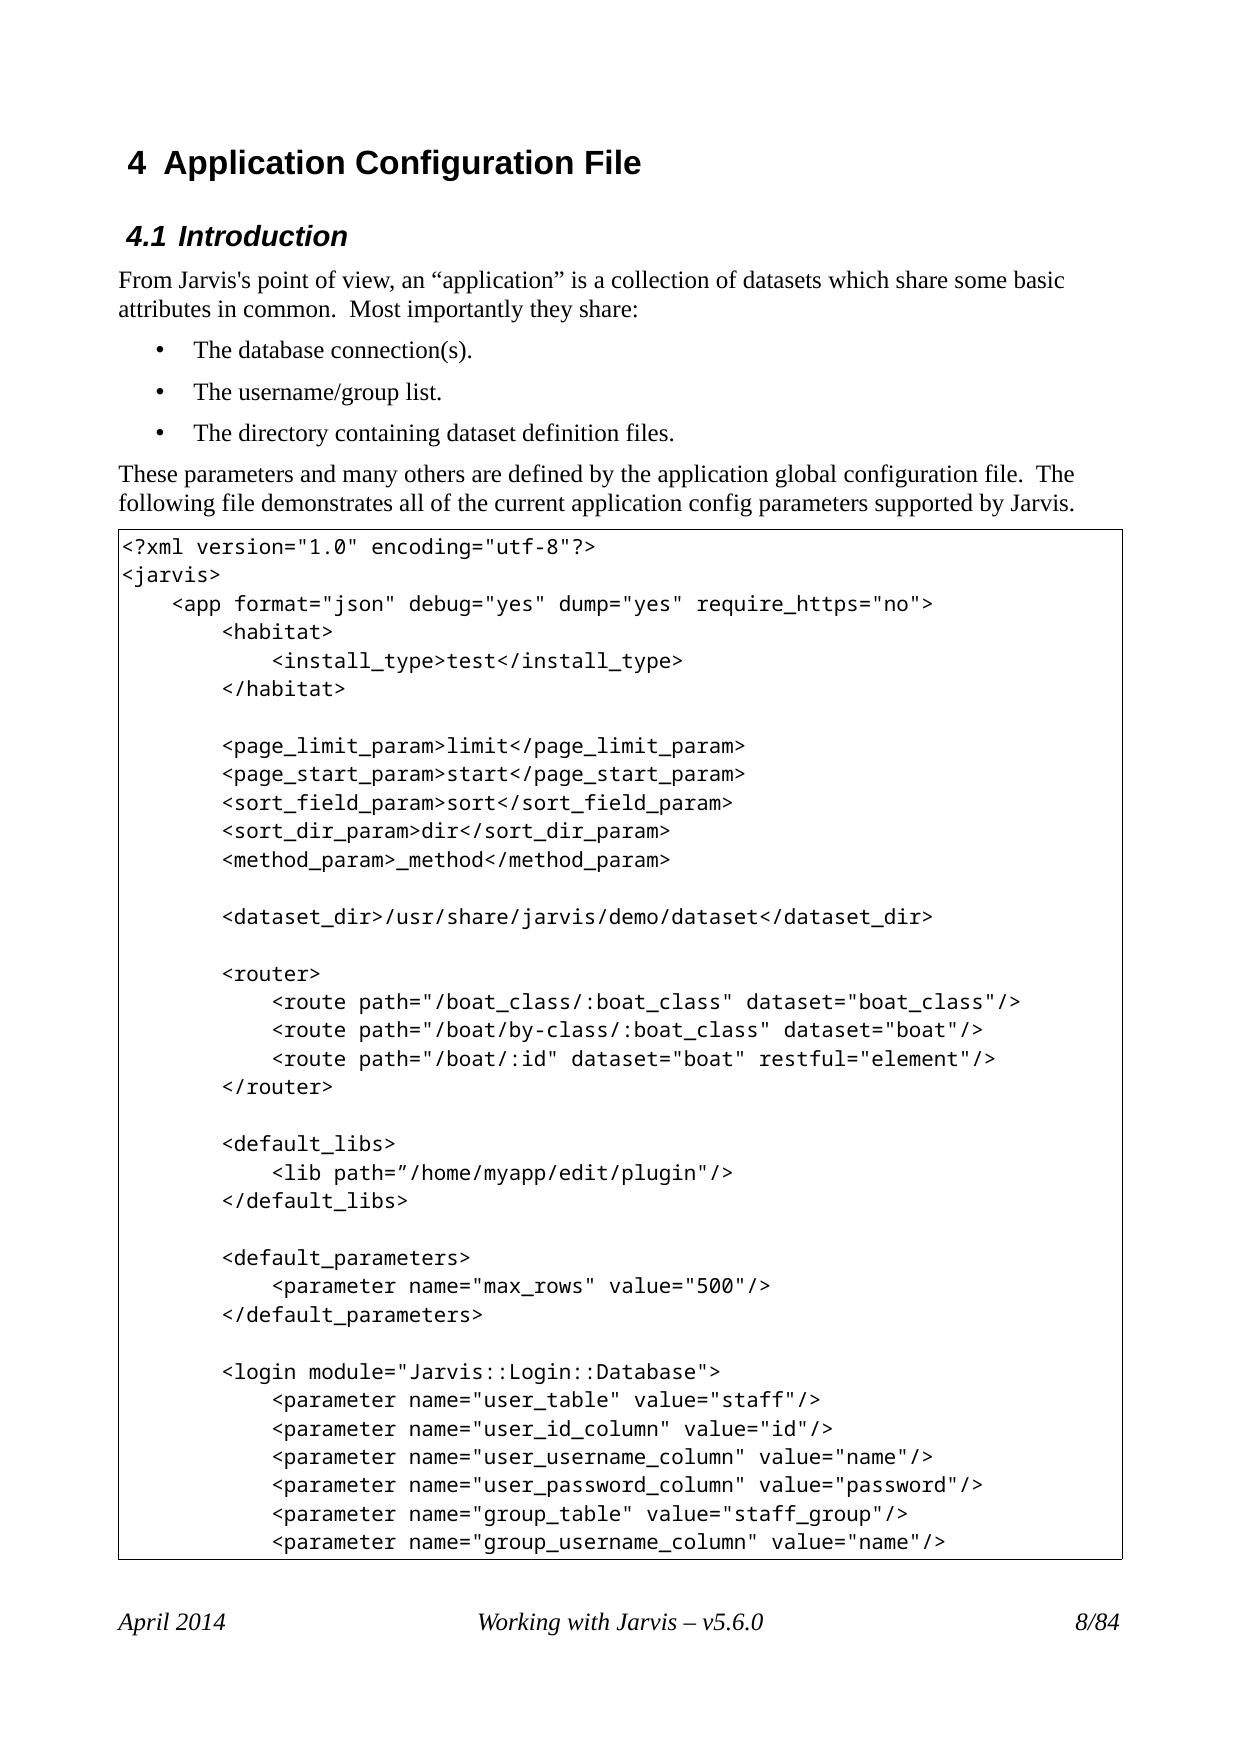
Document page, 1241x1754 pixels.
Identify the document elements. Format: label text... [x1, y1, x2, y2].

text <habitat> [119, 614, 1122, 643]
text <page_limit_param>limit</page_limit_param> [119, 728, 1122, 757]
text <parameter name="max_rows" value="500"/> [119, 1268, 1122, 1297]
text <jarvis> [119, 557, 1122, 586]
text <parameter name="user_password_column" value="password"/> [119, 1467, 1122, 1496]
text <method_param>_method</method_param> [119, 842, 1122, 873]
subtitle Application Configuration File [118, 143, 1122, 182]
text <router> [119, 956, 1122, 984]
text <route path="/boat_class/:boat_class" dataset="boat_class"/> [119, 984, 1122, 1012]
text <app format="json" debug="yes" dump="yes" require_https="no"> [119, 586, 1122, 614]
text <route path="/boat/by-class/:boat_class" dataset="boat"/> [119, 1012, 1122, 1041]
text <page_start_param>start</page_start_param> [119, 757, 1122, 785]
text <default_parameters> [119, 1240, 1122, 1268]
list The directory containing dataset definition files. [156, 418, 1122, 447]
text <lib path=”/home/myapp/edit/plugin"/> [119, 1155, 1122, 1183]
text <sort_dir_param>dir</sort_dir_param> [119, 813, 1122, 842]
text <parameter name="group_username_column" value="name"/> [119, 1524, 1122, 1559]
text </router> [119, 1069, 1122, 1101]
text <parameter name="user_username_column" value="name"/> [119, 1439, 1122, 1467]
list The database connection(s). [156, 335, 1122, 364]
text </default_libs> [119, 1183, 1122, 1214]
text <parameter name="user_table" value="staff"/> [119, 1382, 1122, 1411]
text <?xml version="1.0" encoding="utf-8"?> [119, 530, 1122, 557]
text <parameter name="user_id_column" value="id"/> [119, 1411, 1122, 1439]
list The username/group list. [156, 377, 1122, 405]
text <install_type>test</install_type> [119, 643, 1122, 671]
text From Jarvis's point of view, an “application” is a collection of datasets which share some basic attributes in common. Most importantly they share: [118, 265, 1122, 323]
text <default_libs> [119, 1126, 1122, 1155]
text </default_parameters> [119, 1297, 1122, 1328]
text <parameter name="group_table" value="staff_group"/> [119, 1496, 1122, 1524]
text <login module="Jarvis::Login::Database"> [119, 1354, 1122, 1382]
text <sort_field_param>sort</sort_field_param> [119, 785, 1122, 813]
text <dataset_dir>/usr/share/jarvis/demo/dataset</dataset_dir> [119, 899, 1122, 930]
text <route path="/boat/:id" dataset="boat" restful="element"/> [119, 1041, 1122, 1069]
text These parameters and many others are defined by the application global configuration file. The following file demonstrates all of the current application config parameters supported by Jarvis. [118, 459, 1122, 517]
subtitle Introduction [118, 219, 1122, 253]
text </habitat> [119, 671, 1122, 703]
